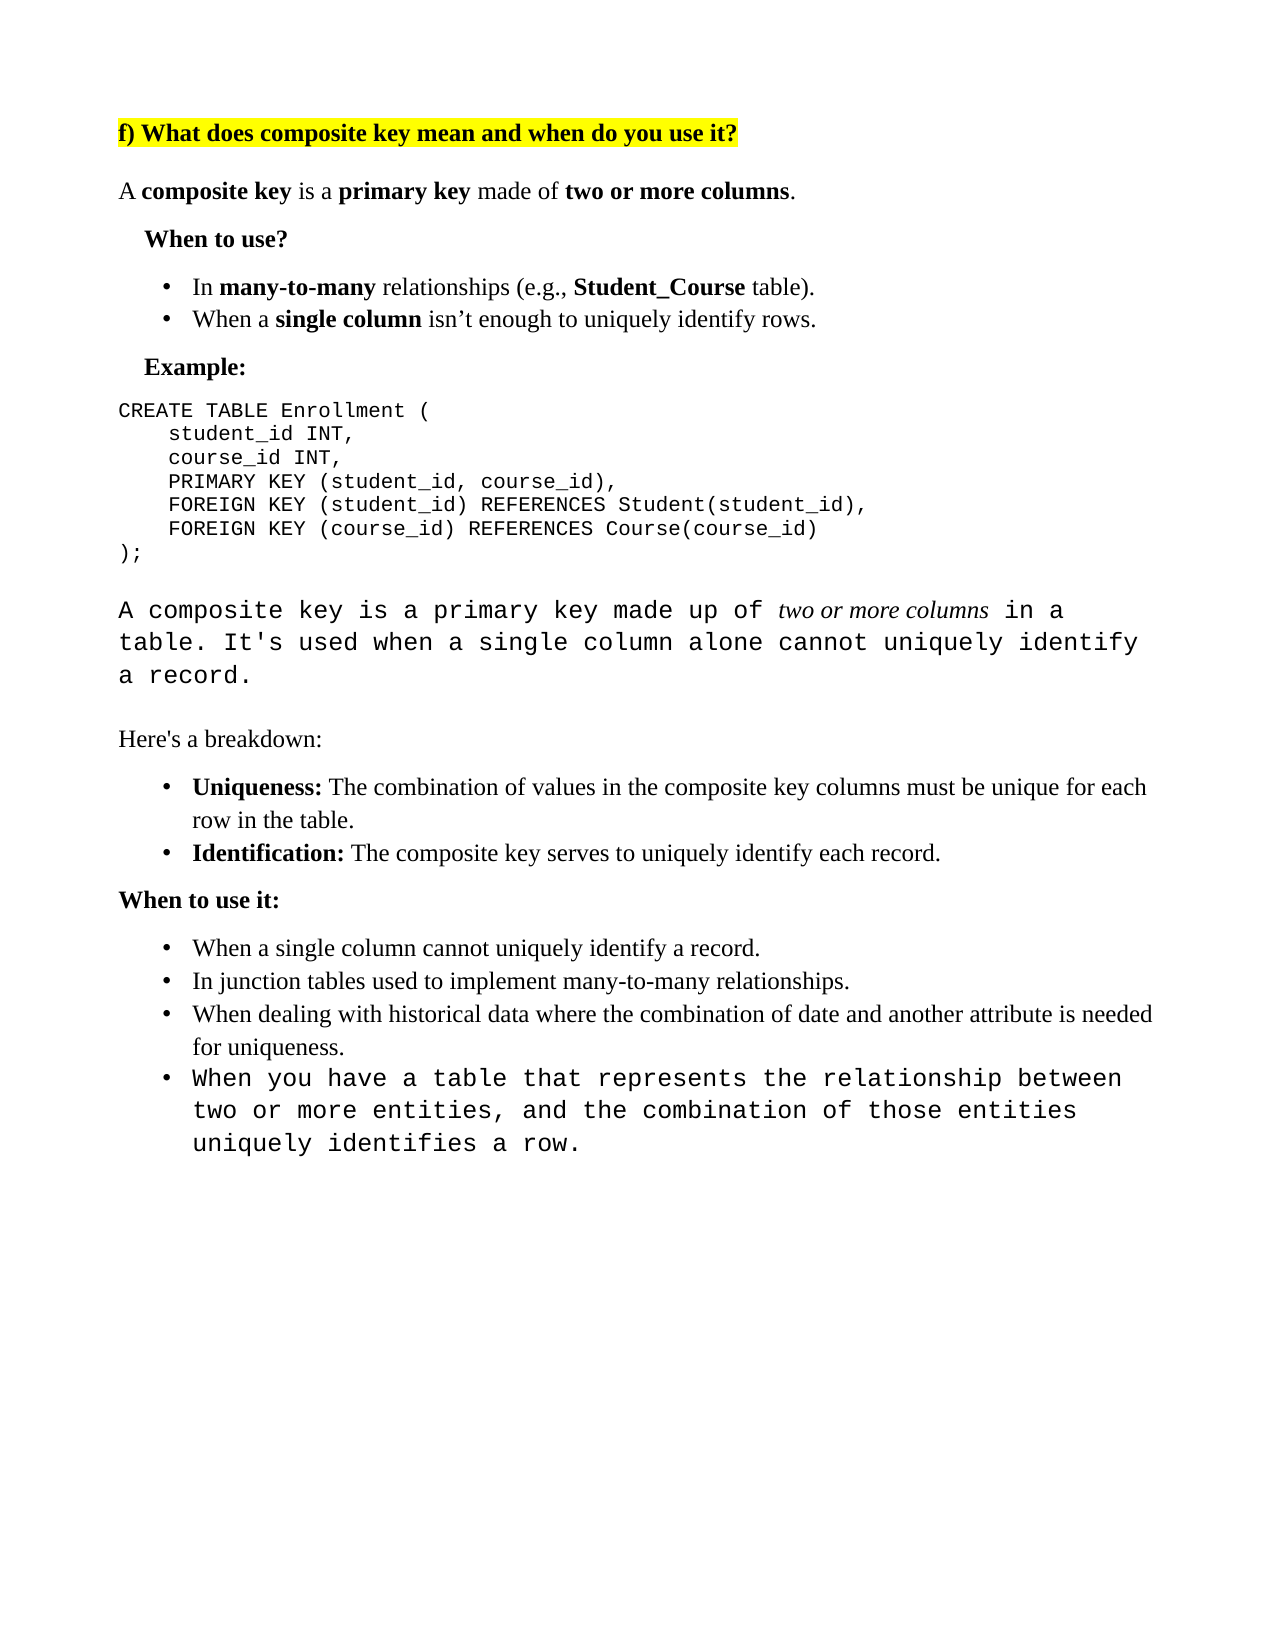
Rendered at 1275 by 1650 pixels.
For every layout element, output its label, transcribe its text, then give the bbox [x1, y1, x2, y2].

text A composite key is a primary key made of two or more columns. [118, 176, 1157, 205]
text student_id INT, [118, 423, 1157, 447]
list Uniqueness: The combination of values in the composite key columns must be unique for each row in the table. [162, 772, 1157, 834]
text CREATE TABLE Enrollment ( [118, 400, 1157, 423]
text course_id INT, [118, 447, 1157, 471]
list In junction tables used to implement many-to-many relationships. [162, 966, 1157, 995]
text When to use it: [118, 886, 1157, 914]
text A composite key is a primary key made up of two or more columns in a table. It's used when a single column alone cannot uniquely identify a record. [118, 595, 1157, 691]
list When a single column isn’t enough to uniquely identify rows. [162, 304, 1157, 333]
list Identification: The composite key serves to uniquely identify each record. [162, 838, 1157, 867]
list When dealing with historical data where the combination of date and another attribute is needed for uniqueness. [162, 999, 1157, 1061]
list When a single column cannot uniquely identify a record. [162, 933, 1157, 962]
text ); [118, 542, 1157, 565]
text ✅ When to use? [118, 224, 1157, 253]
text PRIMARY KEY (student_id, course_id), [118, 471, 1157, 494]
text FOREIGN KEY (course_id) REFERENCES Course(course_id) [118, 518, 1157, 542]
text FOREIGN KEY (student_id) REFERENCES Student(student_id), [118, 494, 1157, 518]
text ✅ Example: [118, 352, 1157, 381]
list When you have a table that represents the relationship between two or more entities, and the combination of those entities uniquely identifies a row. [162, 1065, 1157, 1158]
text Here's a breakdown: [118, 724, 1157, 753]
subtitle f) What does composite key mean and when do you use it? [118, 118, 1157, 147]
list In many-to-many relationships (e.g., Student_Course table). [162, 272, 1157, 300]
